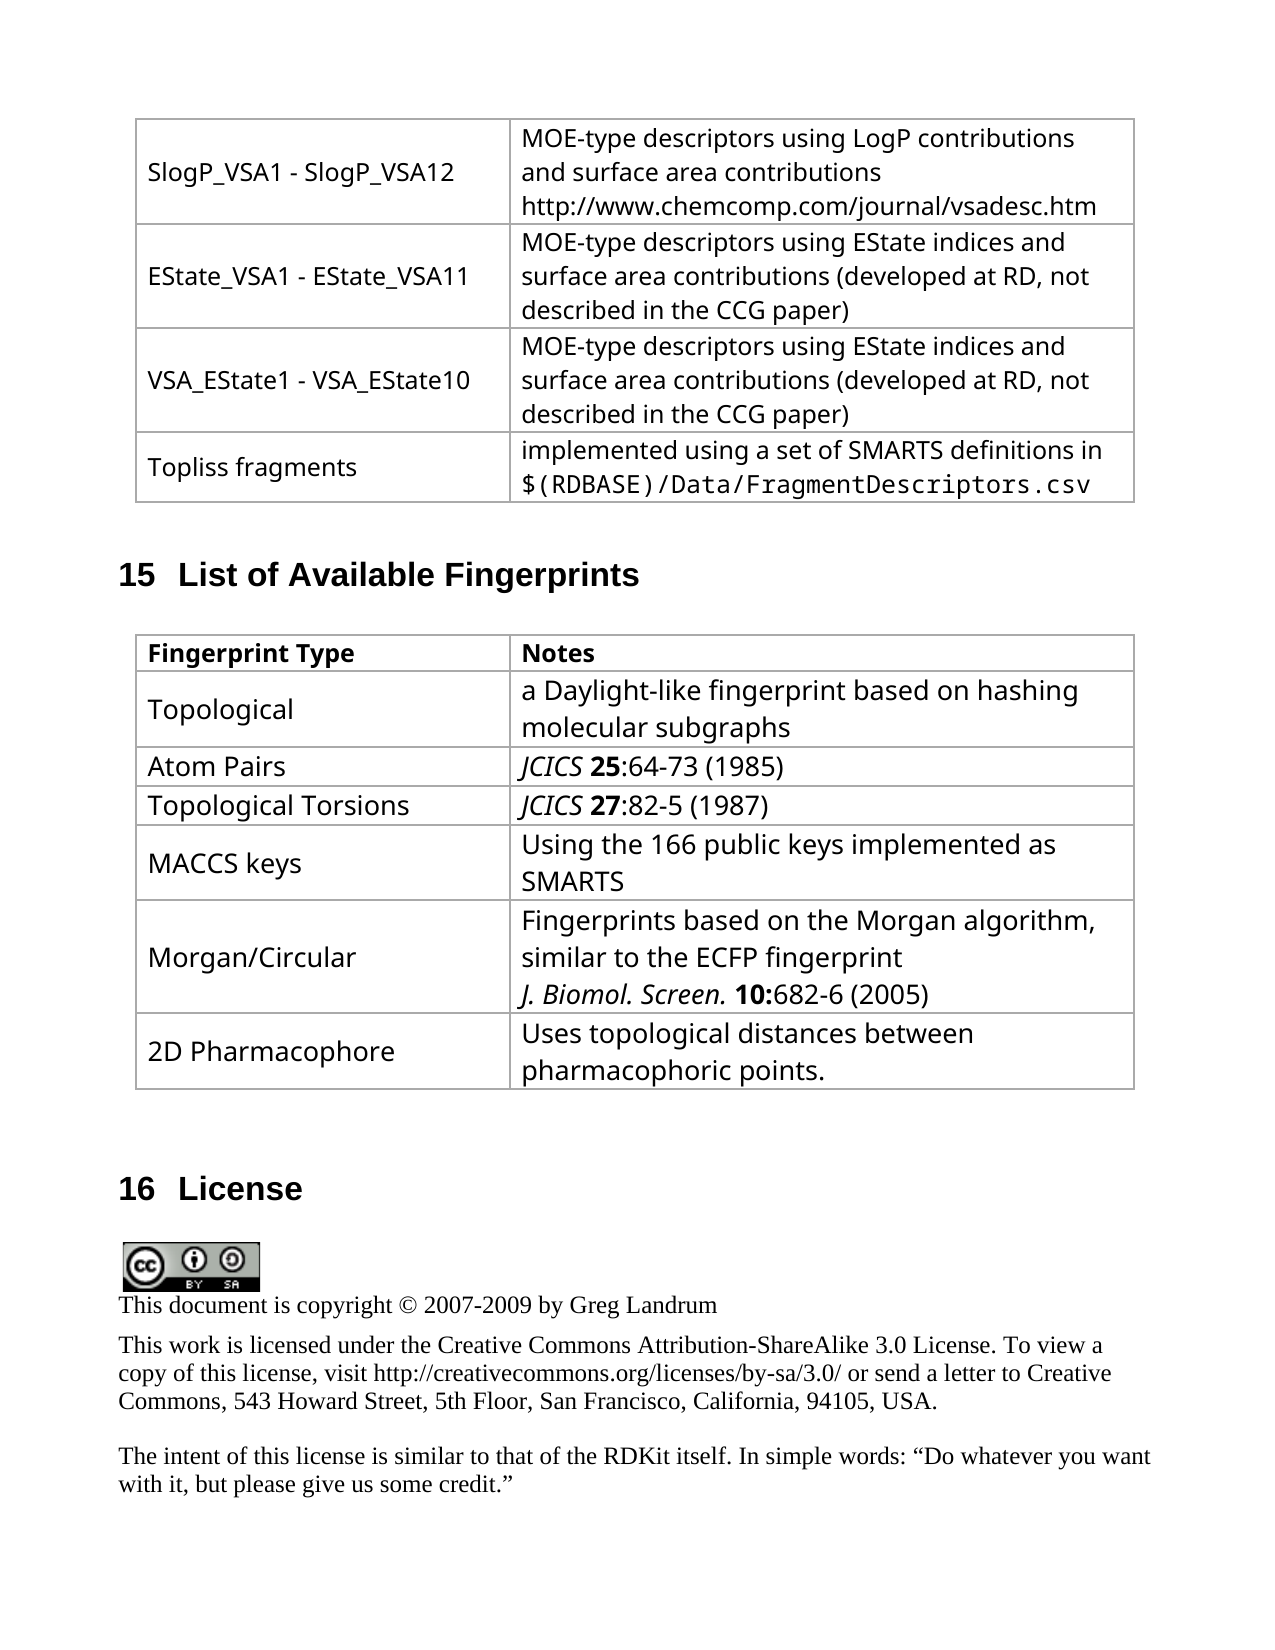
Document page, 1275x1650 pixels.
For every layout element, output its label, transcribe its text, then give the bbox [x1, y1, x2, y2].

text The intent of this license is similar to that of the RDKit itself. In simple words: “Do whatever you want with it, but please give us some credit.” [118, 1442, 1157, 1498]
table_cell MACCS keys [137, 826, 509, 899]
text This document is copyright © 2007-2009 by Greg Landrum [118, 1220, 1157, 1319]
table_cell a Daylight-like fingerprint based on hashing molecular subgraphs [511, 672, 1133, 746]
table_cell SlogP_VSA1 - SlogP_VSA12 [137, 120, 509, 222]
table_cell Fingerprints based on the Morgan algorithm, similar to the ECFP fingerprint J. Biomol. Screen. 10:682-6 (2005) [511, 901, 1133, 1012]
table_cell Topliss fragments [137, 433, 509, 501]
table_cell MOE-type descriptors using EState indices and surface area contributions (developed at RD, not described in the CCG paper) [511, 225, 1133, 327]
table_cell implemented using a set of SMARTS definitions in $(RDBASE)/Data/FragmentDescriptors.csv [511, 433, 1133, 501]
table_cell VSA_EState1 - VSA_EState10 [137, 329, 509, 431]
text This work is licensed under the Creative Commons Attribution-ShareAlike 3.0 License. To view a copy of this license, visit http://creativecommons.org/licenses/by-sa/3.0/ or send a letter to Creative Commons, 543 Howard Street, 5th Floor, San Francisco, California, 94105, USA. [118, 1331, 1157, 1414]
subtitle List of Available Fingerprints [118, 556, 1157, 593]
table_cell Using the 166 public keys implemented as SMARTS [511, 826, 1133, 899]
picture [122, 1242, 261, 1292]
table_cell MOE-type descriptors using EState indices and surface area contributions (developed at RD, not described in the CCG paper) [511, 329, 1133, 431]
subtitle License [118, 1170, 1157, 1208]
table_cell JCICS 27:82-5 (1987) [511, 787, 1133, 823]
table_cell EState_VSA1 - EState_VSA11 [137, 225, 509, 327]
table_cell JCICS 25:64-73 (1985) [511, 748, 1133, 784]
table_header Fingerprint Type [137, 636, 509, 670]
table_cell Uses topological distances between pharmacophoric points. [511, 1014, 1133, 1088]
table_cell MOE-type descriptors using LogP contributions and surface area contributions http://www.chemcomp.com/journal/vsadesc.htm [511, 120, 1133, 222]
table_cell Atom Pairs [137, 748, 509, 784]
table_cell Topological Torsions [137, 787, 509, 823]
table_cell 2D Pharmacophore [137, 1014, 509, 1088]
table_cell Topological [137, 672, 509, 746]
table_cell Morgan/Circular [137, 901, 509, 1012]
table_header Notes [511, 636, 1133, 670]
